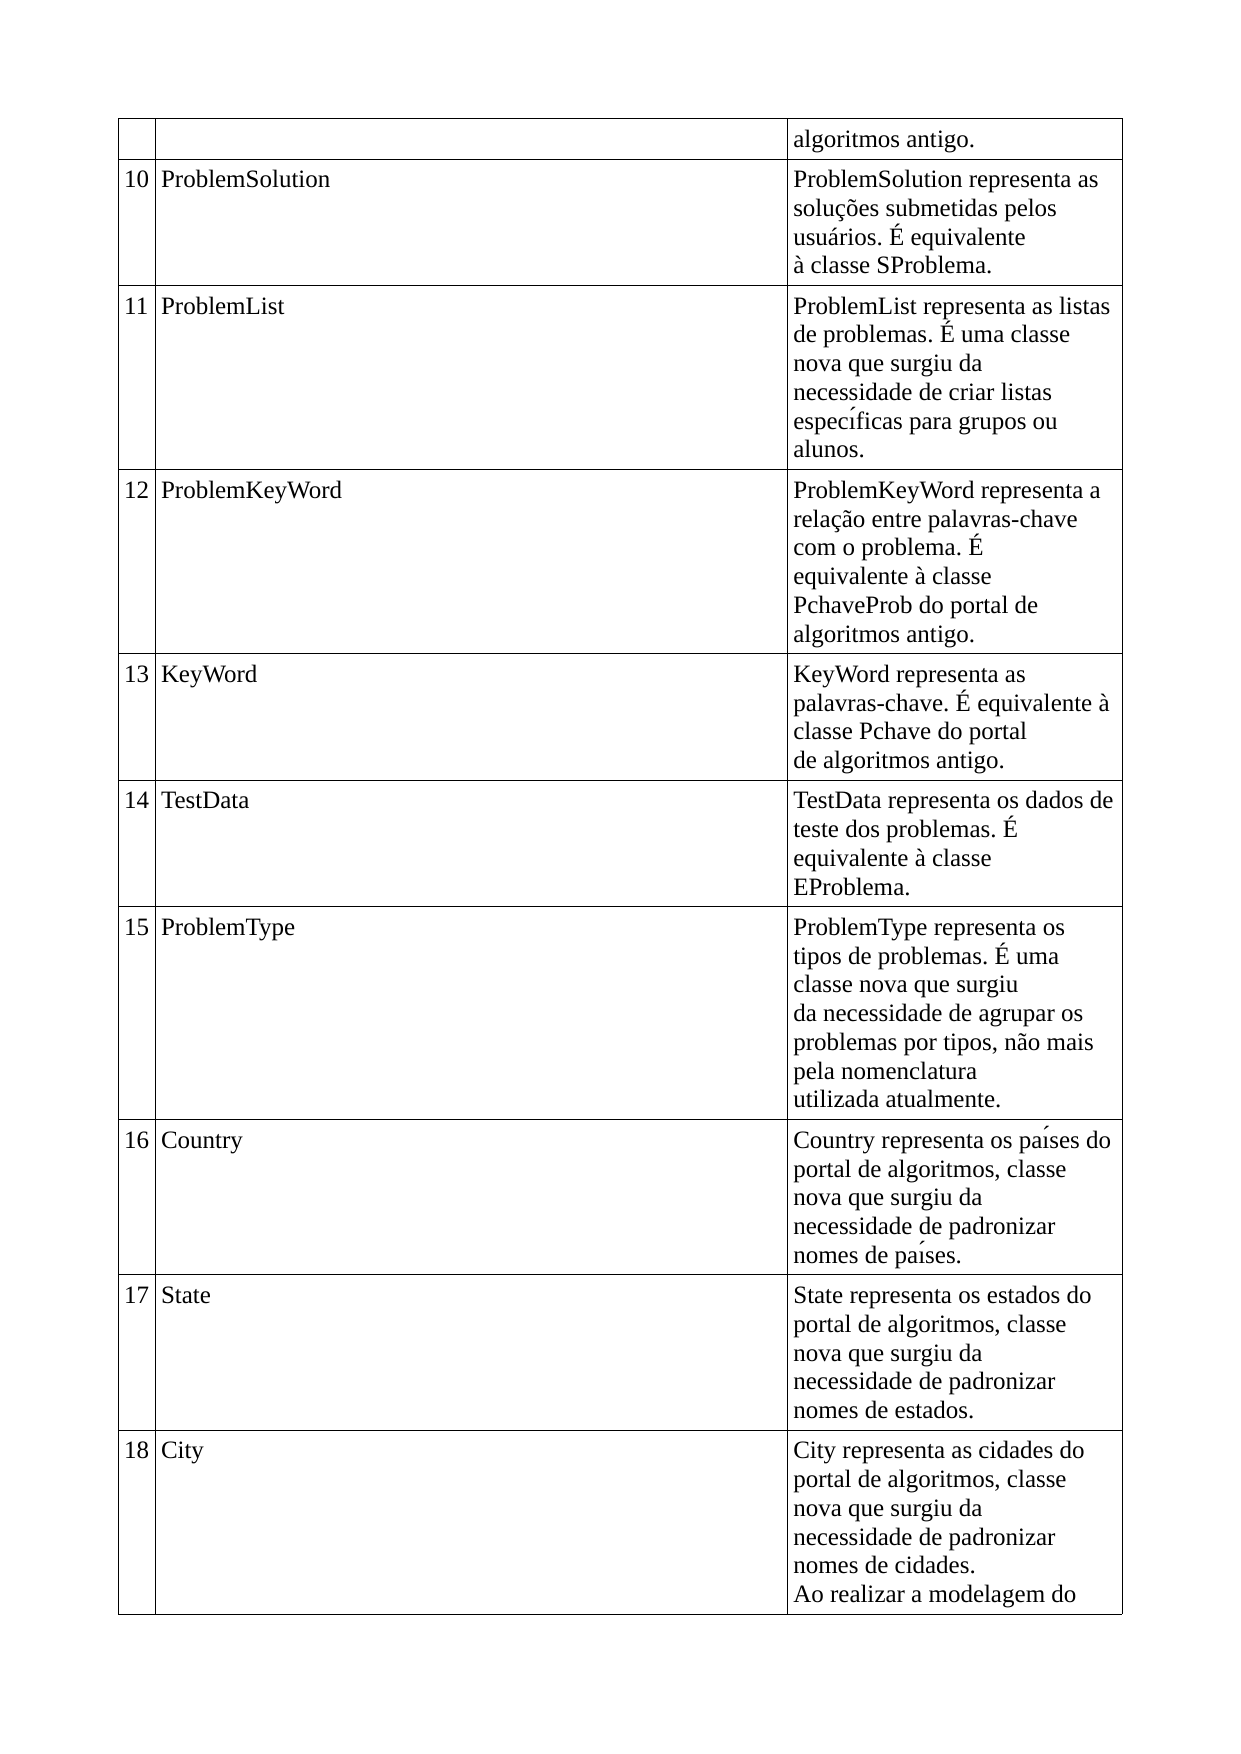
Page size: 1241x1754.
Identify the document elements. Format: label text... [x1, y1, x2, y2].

table_cell 17 [119, 1275, 155, 1430]
table_cell [156, 119, 787, 158]
table_cell ProblemType representa os tipos de problemas. É uma classe nova que surgiu da necessidade de agrupar os problemas por tipos, não mais pela nomenclatura utilizada atualmente. [788, 907, 1122, 1119]
table_cell City [156, 1431, 787, 1614]
table_cell ProblemKeyWord [156, 470, 787, 653]
table_cell City representa as cidades do portal de algoritmos, classe nova que surgiu da necessidade de padronizar nomes de cidades. Ao realizar a modelagem do [788, 1431, 1122, 1614]
table_cell Country representa os paı́ses do portal de algoritmos, classe nova que surgiu da necessidade de padronizar nomes de paı́ses. [788, 1120, 1122, 1274]
table_cell 15 [119, 907, 155, 1119]
table_cell ProblemKeyWord representa a relação entre palavras-chave com o problema. É equivalente à classe PchaveProb do portal de algoritmos antigo. [788, 470, 1122, 653]
table_cell TestData [156, 781, 787, 906]
table_cell 12 [119, 470, 155, 653]
table_cell Country [156, 1120, 787, 1274]
table_cell ProblemSolution [156, 160, 787, 285]
table_cell State representa os estados do portal de algoritmos, classe nova que surgiu da necessidade de padronizar nomes de estados. [788, 1275, 1122, 1430]
table_cell KeyWord [156, 654, 787, 780]
table_cell ProblemSolution representa as soluções submetidas pelos usuários. É equivalente à classe SProblema. [788, 160, 1122, 285]
table_cell 16 [119, 1120, 155, 1274]
table_cell 10 [119, 160, 155, 285]
table_cell ProblemList representa as listas de problemas. É uma classe nova que surgiu da necessidade de criar listas especı́ficas para grupos ou alunos. [788, 286, 1122, 469]
table_cell 13 [119, 654, 155, 780]
table_cell State [156, 1275, 787, 1430]
table_cell ProblemType [156, 907, 787, 1119]
table_cell TestData representa os dados de teste dos problemas. É equivalente à classe EProblema. [788, 781, 1122, 906]
table_cell algoritmos antigo. [788, 119, 1122, 158]
table_cell 18 [119, 1431, 155, 1614]
table_cell 11 [119, 286, 155, 469]
table_cell KeyWord representa as palavras-chave. É equivalente à classe Pchave do portal de algoritmos antigo. [788, 654, 1122, 780]
table_cell [119, 119, 155, 158]
table_cell 14 [119, 781, 155, 906]
table_cell ProblemList [156, 286, 787, 469]
